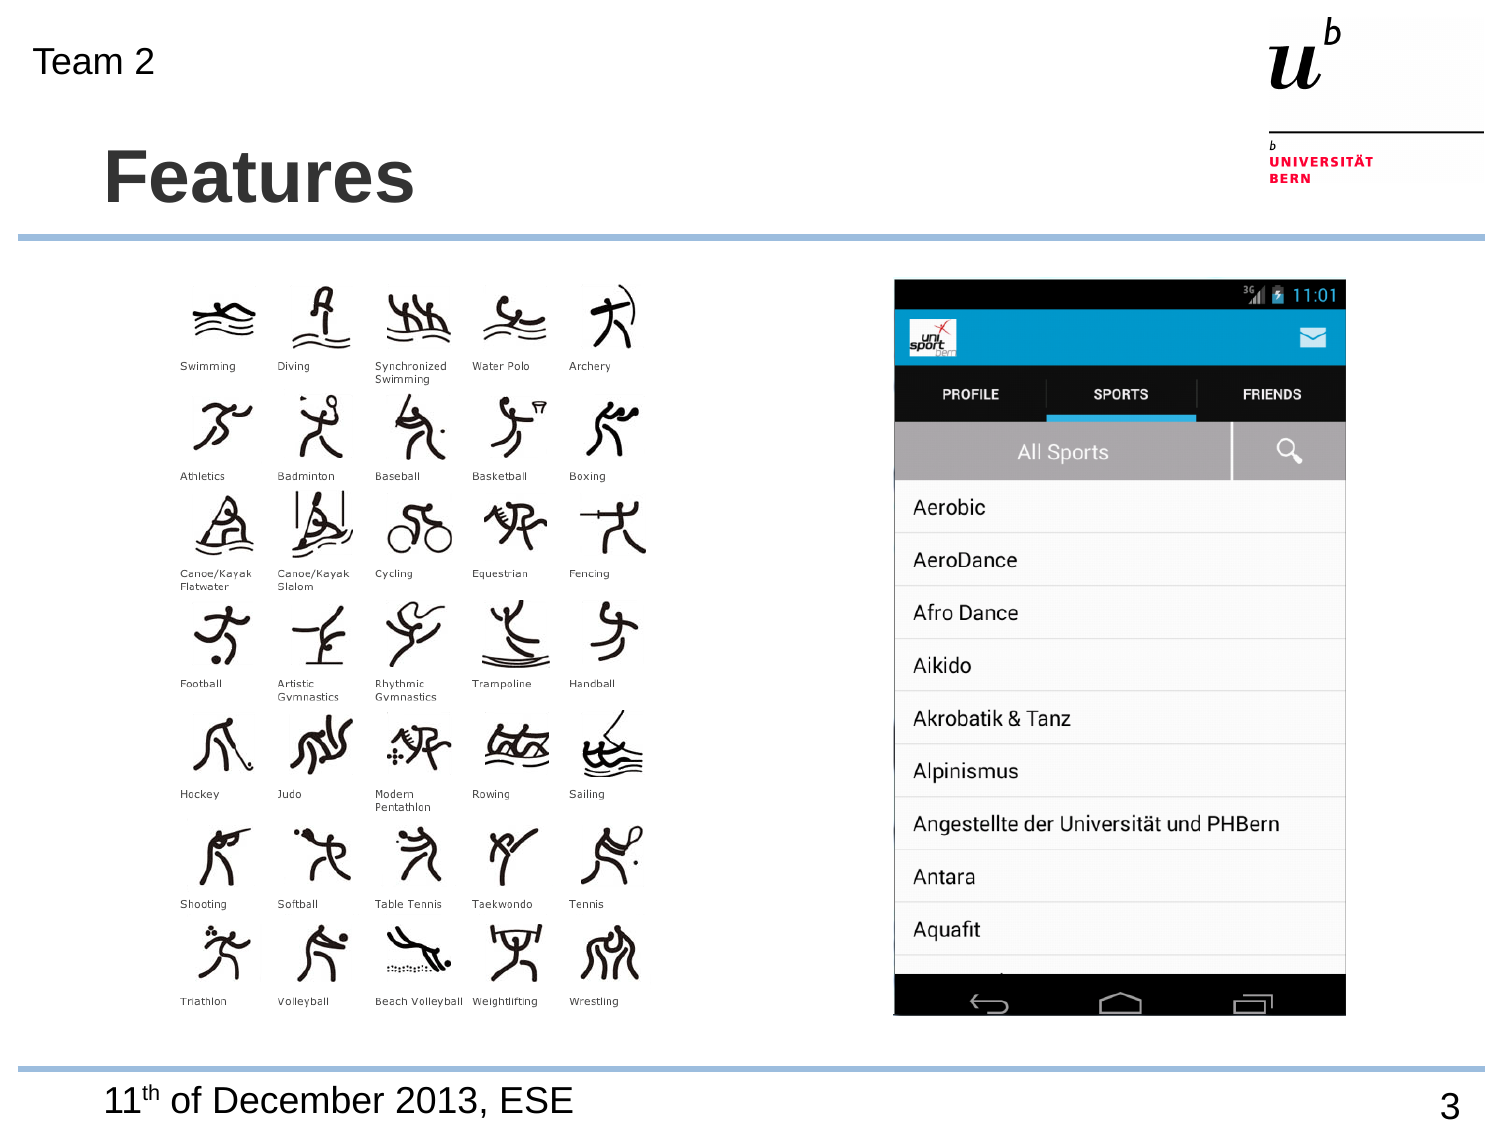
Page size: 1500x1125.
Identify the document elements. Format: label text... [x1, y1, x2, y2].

picture [135, 274, 696, 1013]
footer Team 2 [17, 29, 904, 71]
picture [893, 277, 1346, 1016]
picture [1269, 17, 1484, 183]
picture [910, 320, 956, 356]
slide_number [1425, 1074, 1485, 1104]
slide_number 11th of December 2013, ESE [88, 1068, 1375, 1120]
title Features [88, 129, 1175, 241]
picture [1301, 328, 1326, 347]
